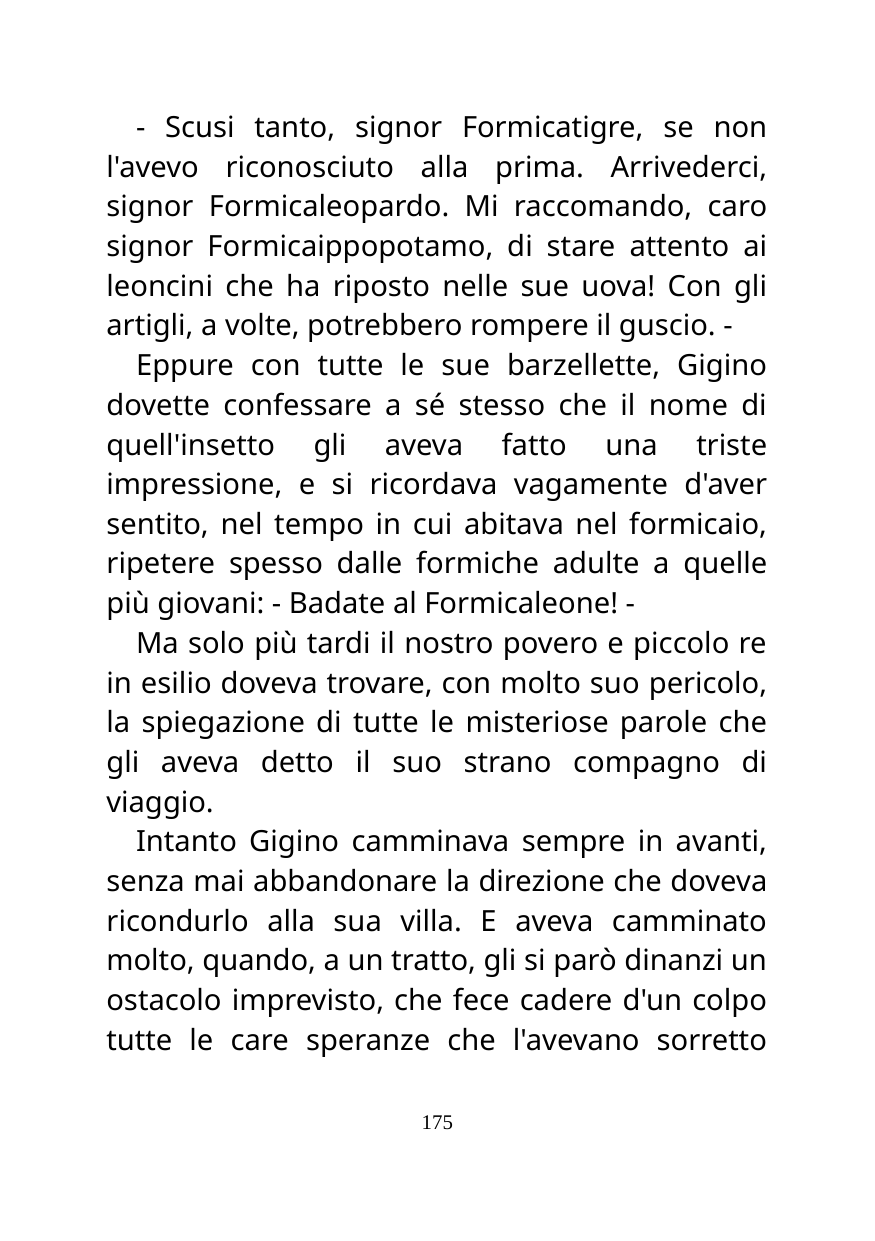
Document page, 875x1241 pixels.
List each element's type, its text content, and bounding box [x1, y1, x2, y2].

text Eppure con tutte le sue barzellette, Gigino dovette confessare a sé stesso che il nome di quell'insetto gli aveva fatto una triste impressione, e si ricordava vagamente d'aver sentito, nel tempo in cui abitava nel formicaio, ripetere spesso dalle formiche adulte a quelle più giovani: - Badate al Formicaleone! - [106, 344, 768, 622]
text Ma solo più tardi il nostro povero e piccolo re in esilio doveva trovare, con molto suo pericolo, la spiegazione di tutte le misteriose parole che gli aveva detto il suo strano compagno di viaggio. [106, 622, 768, 821]
text - Scusi tanto, signor Formicatigre, se non l'avevo riconosciuto alla prima. Arrivederci, signor Formicaleopardo. Mi raccomando, caro signor Formicaippopotamo, di stare attento ai leoncini che ha riposto nelle sue uova! Con gli artigli, a volte, potrebbero rompere il guscio. - [106, 106, 768, 344]
text Intanto Gigino camminava sempre in avanti, senza mai abbandonare la direzione che doveva ricondurlo alla sua villa. E aveva camminato molto, quando, a un tratto, gli si parò dinanzi un ostacolo imprevisto, che fece cadere d'un colpo tutte le care speranze che l'avevano sorretto [106, 821, 768, 1059]
